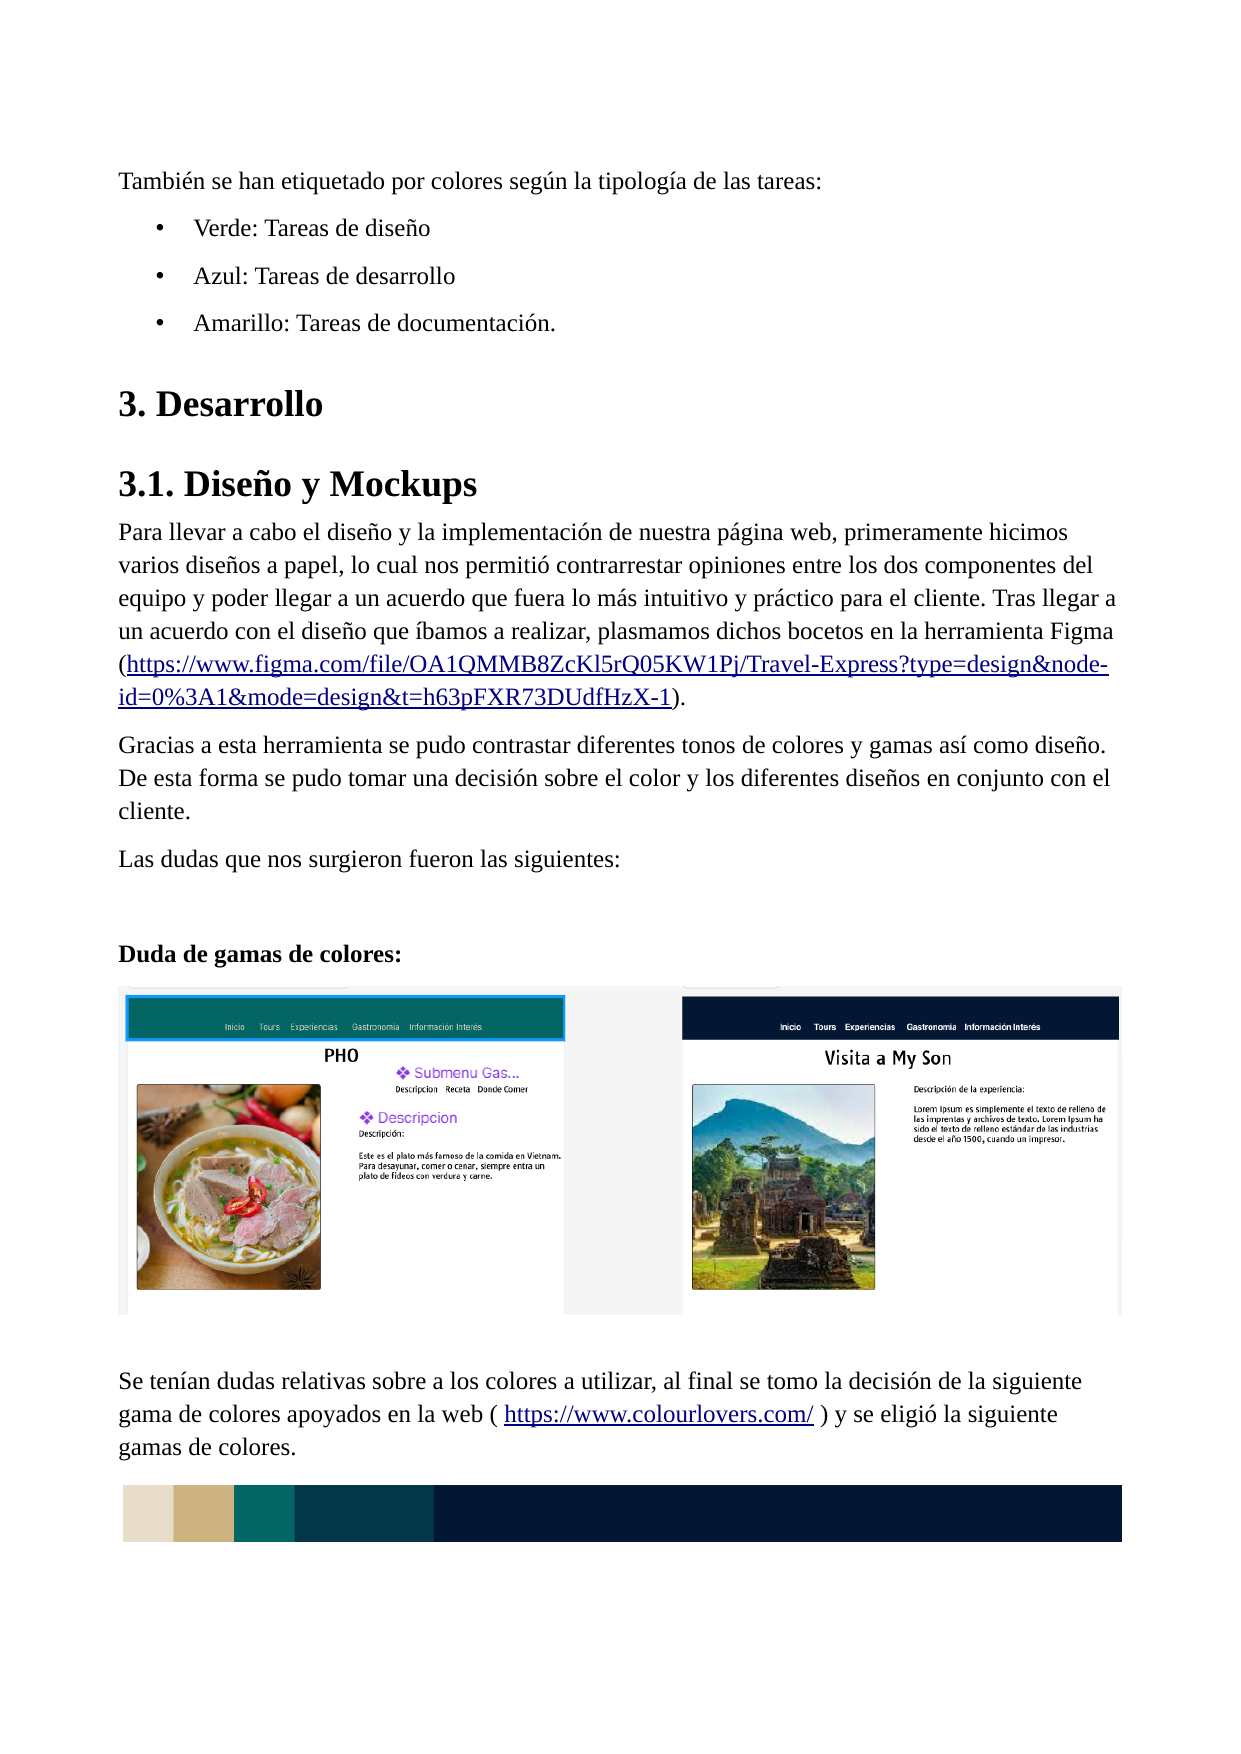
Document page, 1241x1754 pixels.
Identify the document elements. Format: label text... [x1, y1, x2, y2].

text Se tenían dudas relativas sobre a los colores a utilizar, al final se tomo la decisión de la siguiente gama de colores apoyados en la web ( https://www.colourlovers.com/ ) y se eligió la siguiente gamas de colores. [118, 1366, 1122, 1461]
picture [118, 986, 1123, 1315]
subtitle 3. Desarrollo [118, 381, 1122, 424]
list Verde: Tareas de diseño [156, 213, 1122, 242]
subtitle 3.1. Diseño y Mockups [118, 462, 1122, 505]
text Para llevar a cabo el diseño y la implementación de nuestra página web, primeramente hicimos varios diseños a papel, lo cual nos permitió contrarrestar opiniones entre los dos componentes del equipo y poder llegar a un acuerdo que fuera lo más intuitivo y práctico para el cliente. Tras llegar a un acuerdo con el diseño que íbamos a realizar, plasmamos dichos bocetos en la herramienta Figma (https://www.figma.com/file/OA1QMMB8ZcKl5rQ05KW1Pj/Travel-Express?type=design&node-id=0%3A1&mode=design&t=h63pFXR73DUdfHzX-1). [118, 517, 1122, 711]
list Azul: Tareas de desarrollo [156, 261, 1122, 290]
text Duda de gamas de colores: [118, 939, 1122, 968]
text Gracias a esta herramienta se pudo contrastar diferentes tonos de colores y gamas así como diseño. De esta forma se pudo tomar una decisión sobre el color y los diferentes diseños en conjunto con el cliente. [118, 730, 1122, 825]
list Amarillo: Tareas de documentación. [156, 308, 1122, 337]
text Las dudas que nos surgieron fueron las siguientes: [118, 844, 1122, 872]
picture [118, 1484, 1123, 1542]
text También se han etiquetado por colores según la tipología de las tareas: [118, 166, 1122, 194]
